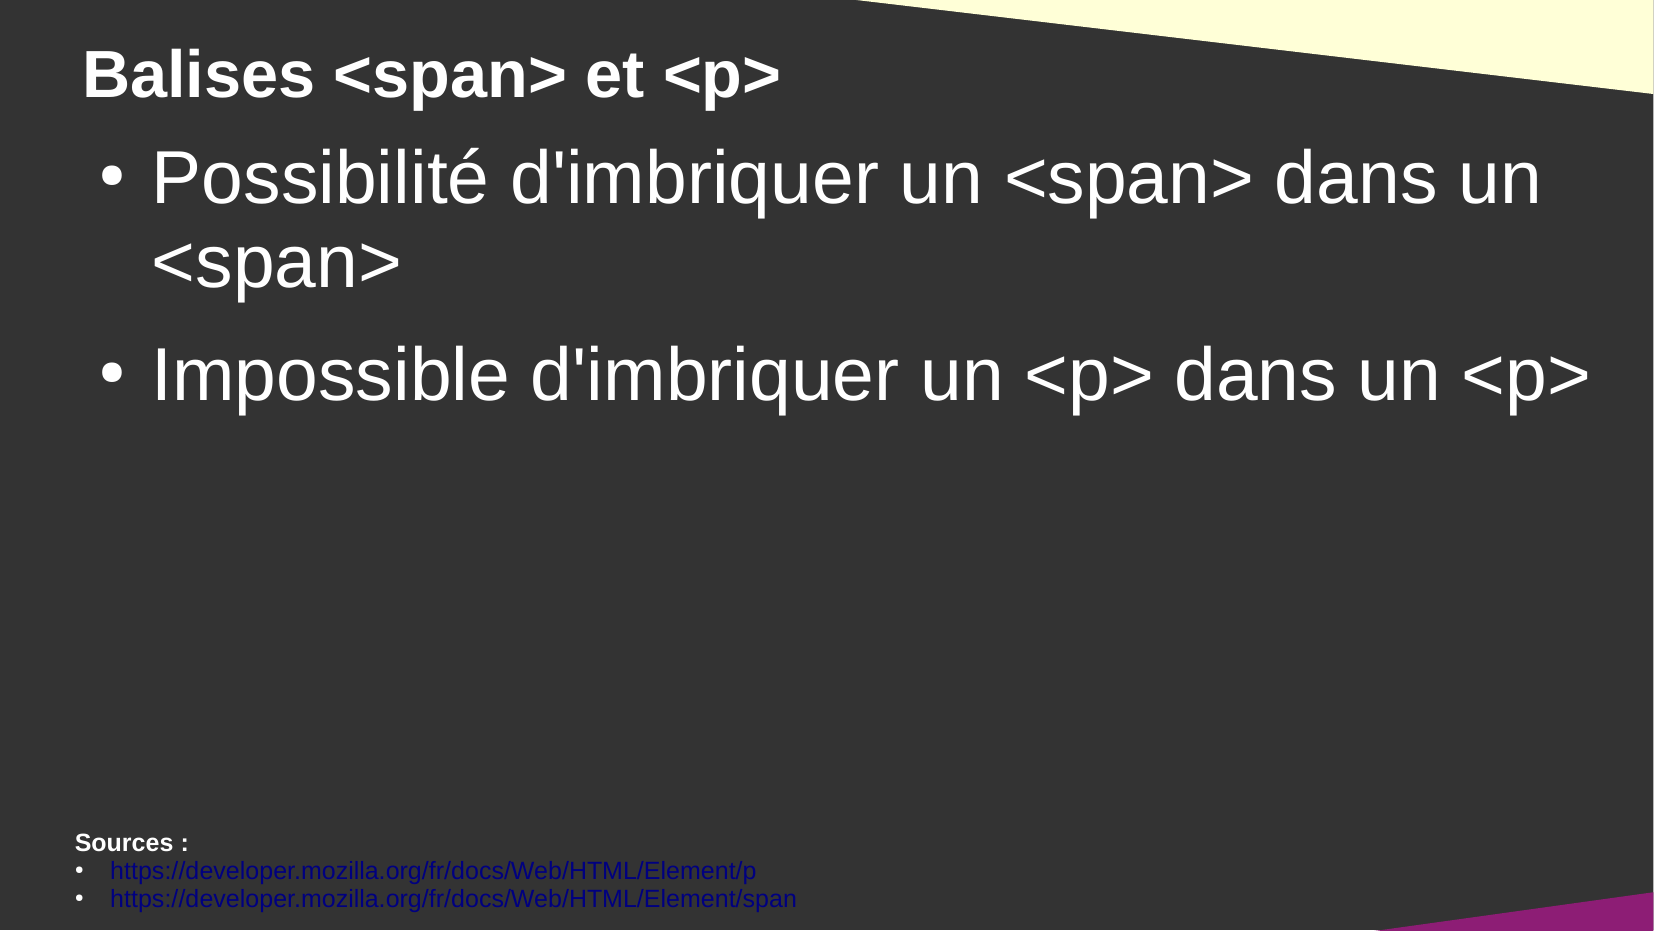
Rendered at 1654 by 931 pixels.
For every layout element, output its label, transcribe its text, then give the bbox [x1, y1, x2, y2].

title Balises <span> et <p> [82, 37, 1571, 112]
text_box [856, 0, 1654, 95]
text_box Sources : https://developer.mozilla.org/fr/docs/Web/HTML/Element/p https://developer.mozilla.org/fr/docs/Web/HTML/Element/span [59, 821, 1546, 931]
list Possibilité d'imbriquer un <span> dans un <span> Impossible d'imbriquer un <p> dans un <p> [80, 135, 1620, 449]
text_box [1374, 892, 1654, 931]
